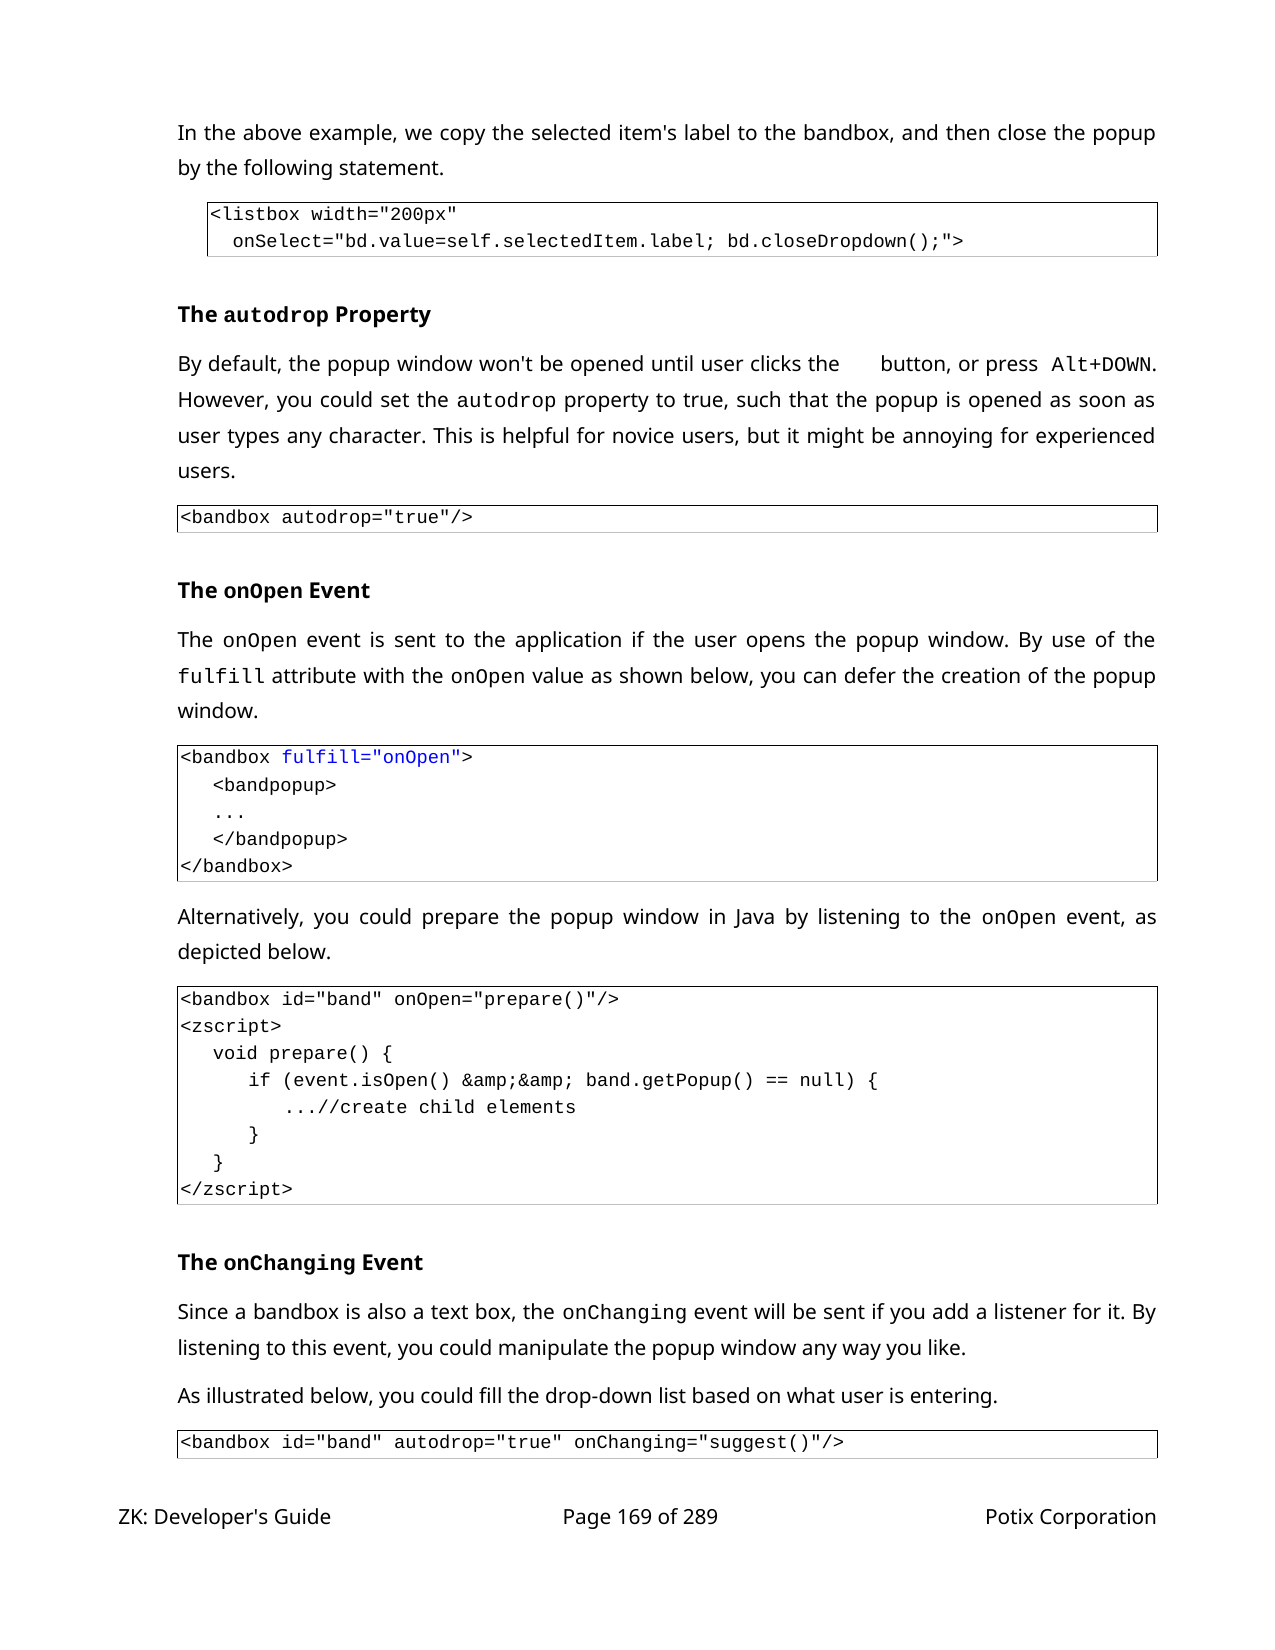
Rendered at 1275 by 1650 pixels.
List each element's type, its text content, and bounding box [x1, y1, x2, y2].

text In the above example, we copy the selected item's label to the bandbox, and then close the popup by the following statement. [177, 118, 1157, 182]
text <listbox width="200px" onSelect="bd.value=self.selectedItem.label; bd.closeDropdown();"> [208, 203, 1157, 256]
text The onOpen event is sent to the application if the user opens the popup window. By use of the fulfill attribute with the onOpen value as shown below, you can defer the creation of the popup window. [177, 625, 1157, 725]
text </bandpopup> [178, 827, 1157, 851]
text </bandbox> [178, 854, 1157, 881]
text void prepare() { [178, 1041, 1157, 1065]
text Alternatively, you could prepare the popup window in Java by listening to the onOpen event, as depicted below. [177, 902, 1157, 966]
subtitle The onOpen Event [177, 575, 1157, 605]
text As illustrated below, you could fill the drop-down list based on what user is entering. [177, 1382, 1157, 1410]
text Since a bandbox is also a text box, the onChanging event will be sent if you add a listener for it. By listening to this event, you could manipulate the popup window any way you like. [177, 1297, 1157, 1361]
text <zscript> [178, 1013, 1157, 1038]
text } [178, 1149, 1157, 1174]
text </zscript> [178, 1177, 1157, 1204]
text <bandbox id="band" autodrop="true" onChanging="suggest()"/> [178, 1431, 1157, 1458]
subtitle The autodrop Property [177, 298, 1157, 329]
text if (event.isOpen() &amp;&amp; band.getPopup() == null) { [178, 1068, 1157, 1092]
text ...//create child elements [178, 1095, 1157, 1119]
text <bandbox id="band" onOpen="prepare()"/> [178, 987, 1157, 1011]
text <bandpopup> [178, 772, 1157, 797]
text <bandbox autodrop="true"/> [178, 506, 1157, 532]
text } [178, 1122, 1157, 1147]
subtitle The onChanging Event [177, 1246, 1157, 1277]
text ... [178, 800, 1157, 824]
text By default, the popup window won't be opened until user clicks the button, or press Alt+DOWN. However, you could set the autodrop property to true, such that the popup is opened as soon as user types any character. This is helpful for novice users, but it might be annoying for experienced users. [177, 349, 1157, 484]
text <bandbox fulfill="onOpen"> [178, 746, 1157, 769]
